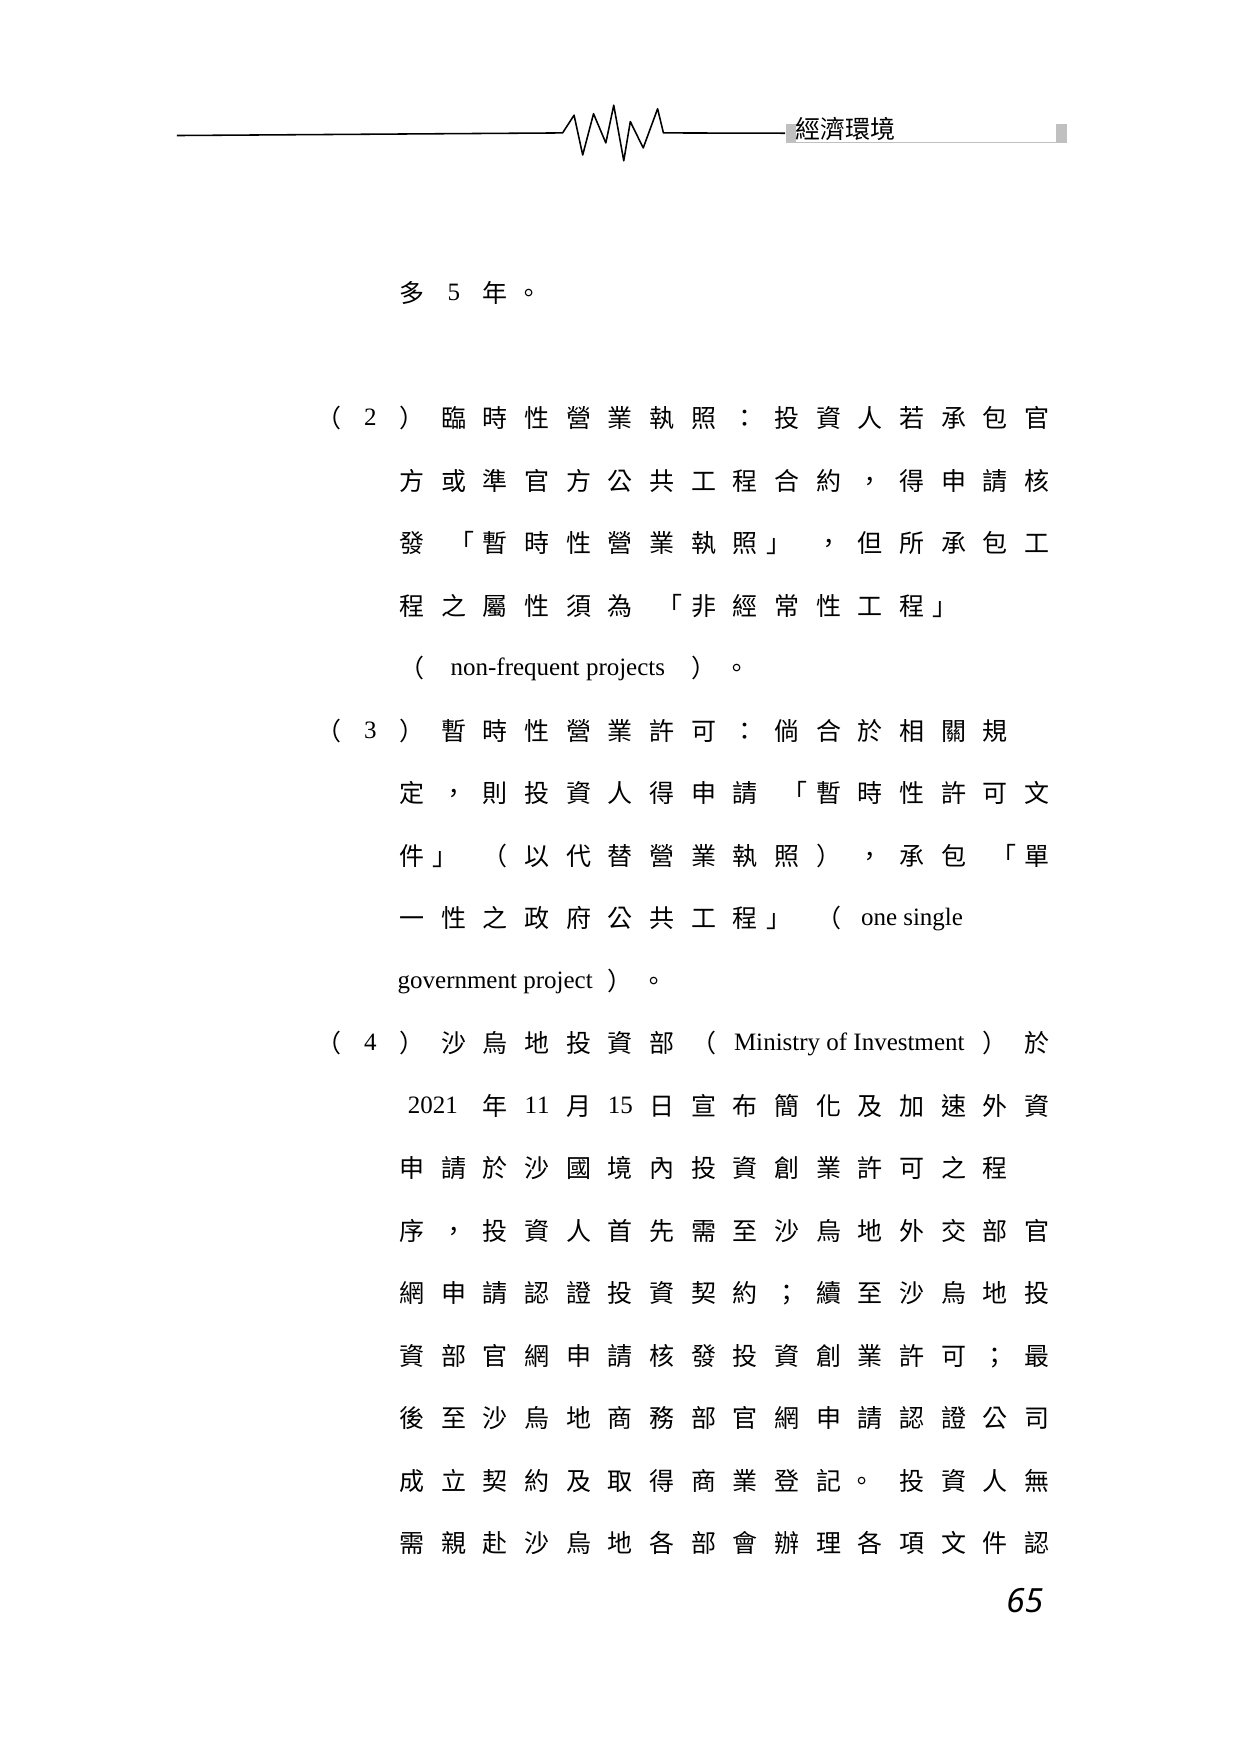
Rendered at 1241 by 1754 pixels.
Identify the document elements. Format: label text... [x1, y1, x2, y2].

text 多5年。 [306, 250, 1058, 313]
text （4）沙烏地投資部（Ministry of Investment）於2021年11月15日宣布簡化及加速外資申請於沙國境內投資創業許可之程序，投資人首先需至沙烏地外交部官網申請認證投資契約；續至沙烏地投資部官網申請核發投資創業許可；最後至沙烏地商務部官網申請認證公司成立契約及取得商業登記。投資人無需親赴沙烏地各部會辦理各項文件認 [306, 1000, 1058, 1563]
text （3）暫時性營業許可：倘合於相關規定，則投資人得申請「暫時性許可文件」（以代替營業執照），承包「單一性之政府公共工程」（one single government project）。 [306, 688, 1058, 1000]
text （2）臨時性營業執照：投資人若承包官方或準官方公共工程合約，得申請核發「暫時性營業執照」，但所承包工程之屬性須為「非經常性工程」（non-frequent projects）。 [306, 375, 1058, 688]
